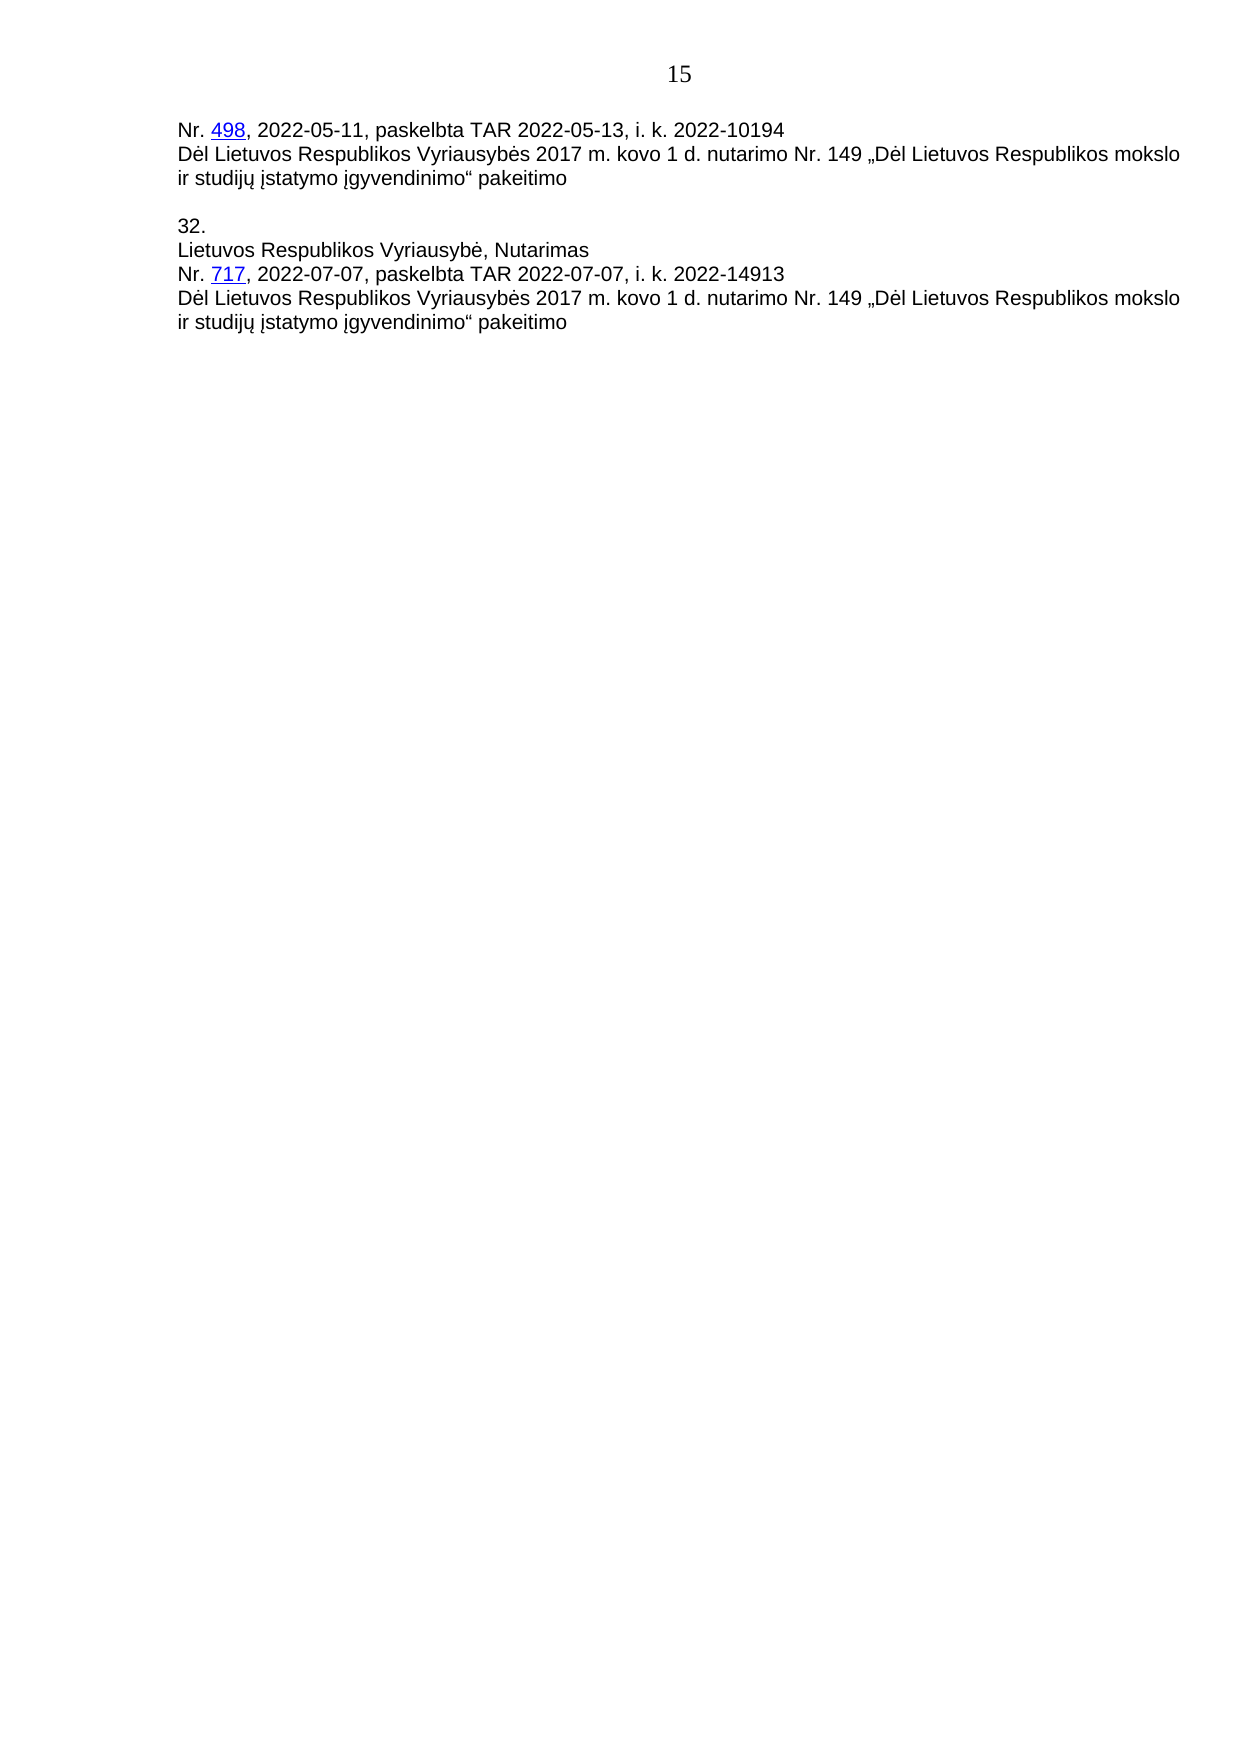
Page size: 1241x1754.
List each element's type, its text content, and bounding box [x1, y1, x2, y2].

text Lietuvos Respublikos Vyriausybė, Nutarimas [177, 238, 1181, 262]
text Nr. 717, 2022-07-07, paskelbta TAR 2022-07-07, i. k. 2022-14913 [177, 262, 1181, 286]
text 32. [177, 214, 1181, 238]
text Dėl Lietuvos Respublikos Vyriausybės 2017 m. kovo 1 d. nutarimo Nr. 149 „Dėl Lietuvos Respublikos mokslo ir studijų įstatymo įgyvendinimo“ pakeitimo [177, 142, 1181, 190]
text Dėl Lietuvos Respublikos Vyriausybės 2017 m. kovo 1 d. nutarimo Nr. 149 „Dėl Lietuvos Respublikos mokslo ir studijų įstatymo įgyvendinimo“ pakeitimo [177, 286, 1181, 334]
text Nr. 498, 2022-05-11, paskelbta TAR 2022-05-13, i. k. 2022-10194 [177, 118, 1181, 142]
